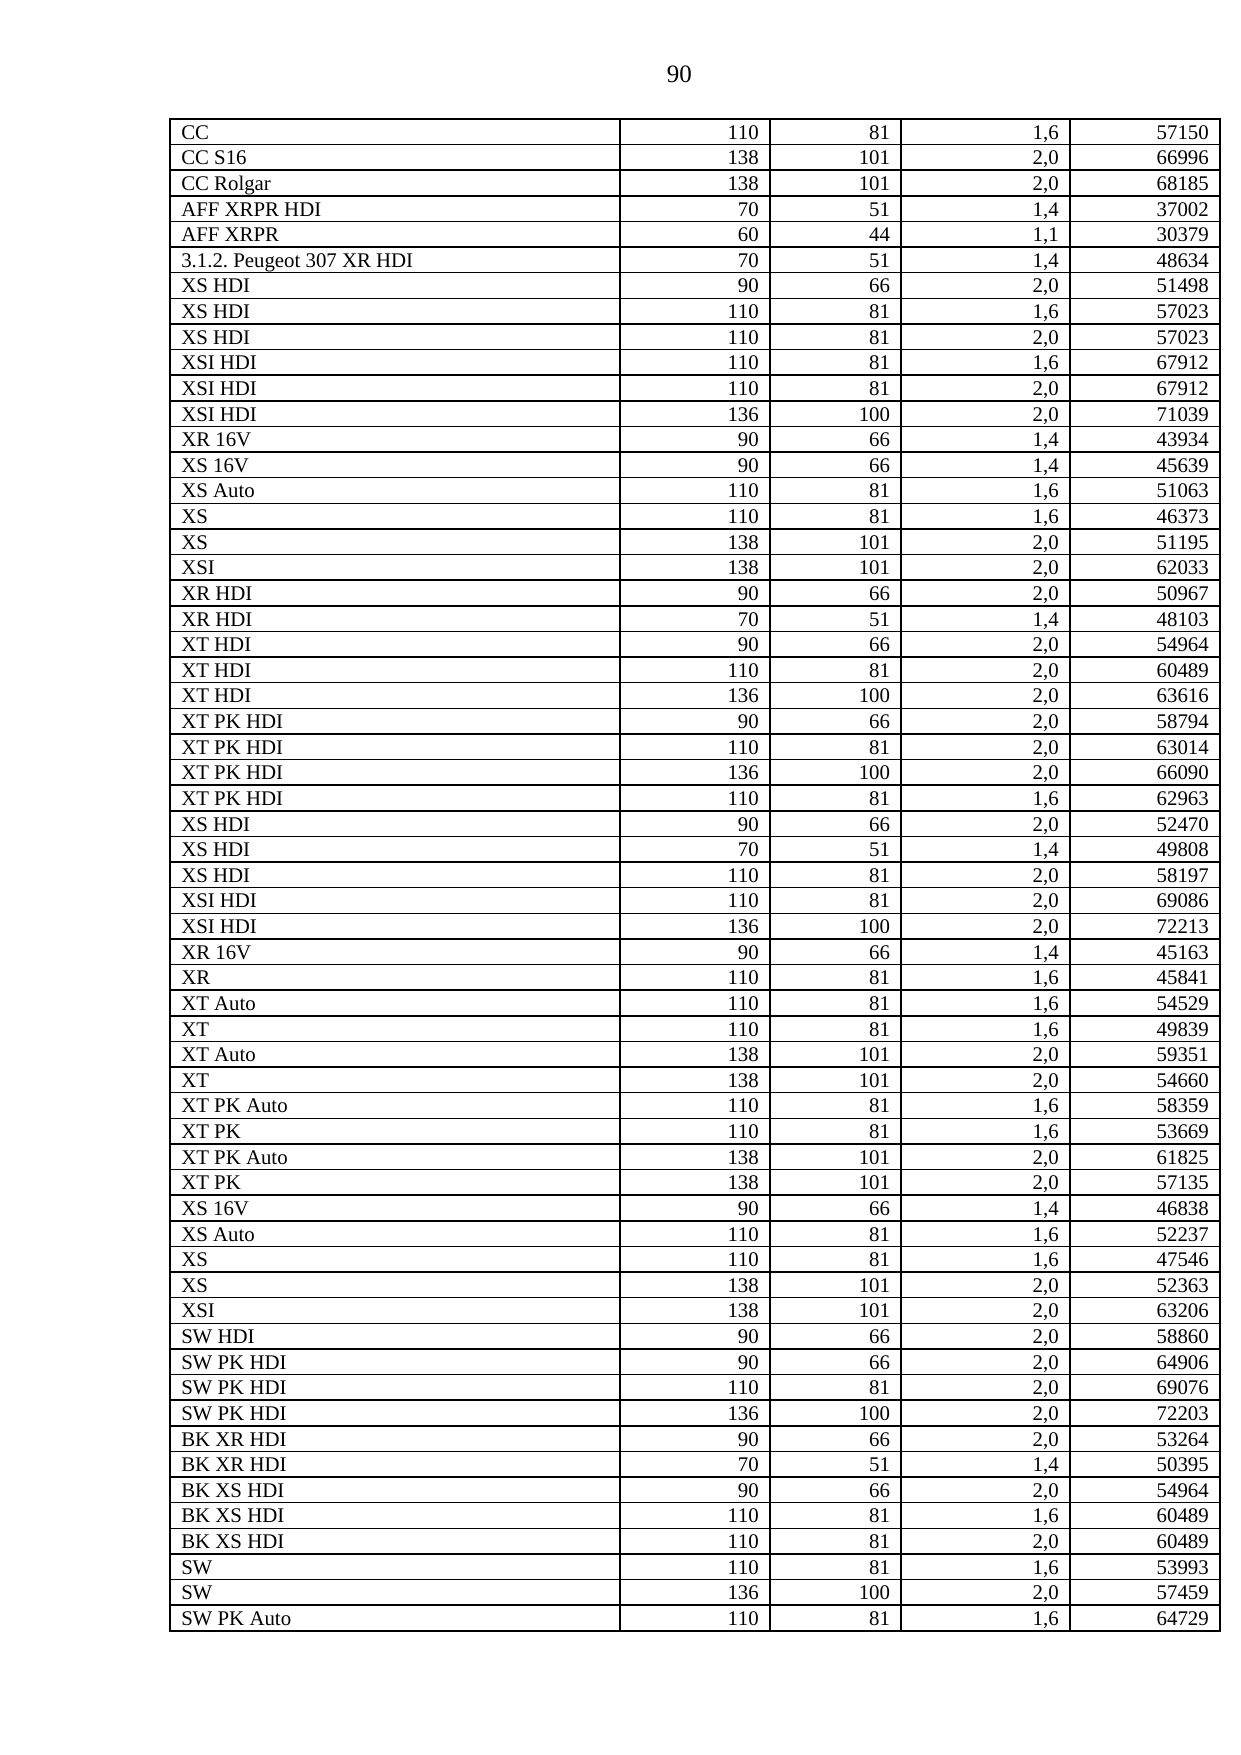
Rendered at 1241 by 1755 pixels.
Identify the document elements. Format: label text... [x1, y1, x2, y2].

table_cell 81 [771, 888, 900, 912]
table_cell 138 [621, 1068, 769, 1092]
table_cell 30379 [1071, 222, 1219, 246]
table_cell 62033 [1071, 555, 1219, 579]
table_cell 51498 [1071, 273, 1219, 297]
table_cell 81 [771, 325, 900, 349]
table_cell XT PK HDI [171, 709, 619, 733]
table_cell 70 [621, 197, 769, 221]
table_cell 2,0 [902, 1324, 1069, 1348]
table_cell 100 [771, 760, 900, 784]
table_cell 45163 [1071, 940, 1219, 964]
table_cell 2,0 [902, 632, 1069, 656]
table_cell 66 [771, 1350, 900, 1374]
table_cell 90 [621, 1350, 769, 1374]
table_cell 2,0 [902, 1529, 1069, 1553]
table_cell XS HDI [171, 325, 619, 349]
table_cell 59351 [1071, 1042, 1219, 1066]
table_cell 2,0 [902, 1580, 1069, 1604]
table_cell 61825 [1071, 1145, 1219, 1169]
table_cell BK XS HDI [171, 1529, 619, 1553]
table_cell 136 [621, 1401, 769, 1425]
table_cell 110 [621, 991, 769, 1015]
table_cell 2,0 [902, 171, 1069, 195]
table_cell 81 [771, 1017, 900, 1041]
table_cell 136 [621, 760, 769, 784]
table_cell 51195 [1071, 530, 1219, 554]
table_cell 63014 [1071, 735, 1219, 759]
table_cell 1,4 [902, 248, 1069, 272]
table_cell 60 [621, 222, 769, 246]
table_cell 100 [771, 1401, 900, 1425]
table_cell SW [171, 1580, 619, 1604]
table_cell 90 [621, 1478, 769, 1502]
table_cell 49839 [1071, 1017, 1219, 1041]
table_cell 81 [771, 478, 900, 502]
table_cell 66 [771, 273, 900, 297]
table_cell XS HDI [171, 299, 619, 323]
table_cell XS 16V [171, 1196, 619, 1220]
table_cell 138 [621, 145, 769, 169]
table_cell 1,6 [902, 120, 1069, 144]
table_cell 44 [771, 222, 900, 246]
table_cell 49808 [1071, 837, 1219, 861]
table_cell 1,6 [902, 1093, 1069, 1117]
table_cell 2,0 [902, 1350, 1069, 1374]
table_cell 110 [621, 1093, 769, 1117]
table_cell 58860 [1071, 1324, 1219, 1348]
table_cell 66 [771, 427, 900, 451]
table_cell 66 [771, 632, 900, 656]
table_cell 81 [771, 1606, 900, 1630]
table_cell 136 [621, 402, 769, 426]
table_cell XSI HDI [171, 914, 619, 938]
table_cell 51 [771, 1452, 900, 1476]
table_cell SW PK HDI [171, 1375, 619, 1399]
table_cell 110 [621, 504, 769, 528]
table_cell 81 [771, 658, 900, 682]
table_cell 138 [621, 1145, 769, 1169]
table_cell 110 [621, 299, 769, 323]
table_cell 67912 [1071, 350, 1219, 374]
table_cell 110 [621, 786, 769, 810]
table_cell 138 [621, 1298, 769, 1322]
table_cell XR [171, 965, 619, 989]
table_cell 43934 [1071, 427, 1219, 451]
table_cell 110 [621, 1555, 769, 1579]
table_cell 110 [621, 965, 769, 989]
table_cell 3.1.2. Peugeot 307 XR HDI [171, 248, 619, 272]
table_cell 101 [771, 555, 900, 579]
table_cell 110 [621, 1529, 769, 1553]
table_cell 110 [621, 1503, 769, 1527]
table_cell 2,0 [902, 1170, 1069, 1194]
table_cell 2,0 [902, 863, 1069, 887]
table_cell XSI HDI [171, 350, 619, 374]
table_cell 1,6 [902, 1247, 1069, 1271]
table_cell XT PK Auto [171, 1093, 619, 1117]
table_cell 1,6 [902, 350, 1069, 374]
table_cell 57135 [1071, 1170, 1219, 1194]
table_cell 101 [771, 1170, 900, 1194]
table_cell 64906 [1071, 1350, 1219, 1374]
table_cell CC [171, 120, 619, 144]
table_cell XS HDI [171, 863, 619, 887]
table_cell 1,4 [902, 837, 1069, 861]
table_cell 46838 [1071, 1196, 1219, 1220]
table_cell 136 [621, 1580, 769, 1604]
table_cell 52363 [1071, 1273, 1219, 1297]
table_cell 100 [771, 914, 900, 938]
table_cell XT PK HDI [171, 735, 619, 759]
table_cell 110 [621, 658, 769, 682]
table_cell 138 [621, 1273, 769, 1297]
table_cell XSI HDI [171, 402, 619, 426]
table_cell 2,0 [902, 376, 1069, 400]
table_cell BK XS HDI [171, 1478, 619, 1502]
table_cell 81 [771, 1093, 900, 1117]
table_cell 101 [771, 171, 900, 195]
table_cell 90 [621, 812, 769, 836]
table_cell 1,6 [902, 504, 1069, 528]
table_cell 70 [621, 837, 769, 861]
table_cell 81 [771, 376, 900, 400]
table_cell 48634 [1071, 248, 1219, 272]
table_cell 1,4 [902, 427, 1069, 451]
table_cell 101 [771, 530, 900, 554]
table_cell 66 [771, 1196, 900, 1220]
table_cell 81 [771, 120, 900, 144]
table_cell 81 [771, 1529, 900, 1553]
table_cell 1,4 [902, 1196, 1069, 1220]
table_cell 101 [771, 1068, 900, 1092]
table_cell 100 [771, 683, 900, 707]
table_cell 57023 [1071, 299, 1219, 323]
table_cell SW HDI [171, 1324, 619, 1348]
table_cell 90 [621, 632, 769, 656]
table_cell CC S16 [171, 145, 619, 169]
table_cell 136 [621, 914, 769, 938]
table_cell 70 [621, 1452, 769, 1476]
table_cell 1,6 [902, 1606, 1069, 1630]
table_cell 110 [621, 1375, 769, 1399]
table_cell 57459 [1071, 1580, 1219, 1604]
table_cell 66 [771, 1478, 900, 1502]
table_cell 81 [771, 1222, 900, 1246]
table_cell 53993 [1071, 1555, 1219, 1579]
table_cell 90 [621, 1427, 769, 1451]
table_cell SW PK Auto [171, 1606, 619, 1630]
table_cell XSI HDI [171, 888, 619, 912]
table_cell 71039 [1071, 402, 1219, 426]
table_cell 63616 [1071, 683, 1219, 707]
table_cell 138 [621, 530, 769, 554]
table_cell 2,0 [902, 1068, 1069, 1092]
table_cell 90 [621, 581, 769, 605]
table_cell 81 [771, 863, 900, 887]
table_cell 66 [771, 812, 900, 836]
table_cell 90 [621, 940, 769, 964]
table_cell 54964 [1071, 632, 1219, 656]
table_cell XT HDI [171, 632, 619, 656]
table_cell 69086 [1071, 888, 1219, 912]
table_cell 110 [621, 1017, 769, 1041]
table_cell 2,0 [902, 273, 1069, 297]
table_cell 110 [621, 350, 769, 374]
table_cell 46373 [1071, 504, 1219, 528]
table_cell 66 [771, 709, 900, 733]
table_cell 2,0 [902, 530, 1069, 554]
table_cell 68185 [1071, 171, 1219, 195]
table_cell 53264 [1071, 1427, 1219, 1451]
table_cell 2,0 [902, 325, 1069, 349]
table_cell 2,0 [902, 709, 1069, 733]
table_cell 1,6 [902, 1017, 1069, 1041]
table_cell 2,0 [902, 1273, 1069, 1297]
table_cell 1,6 [902, 1503, 1069, 1527]
table_cell 66996 [1071, 145, 1219, 169]
table_cell 138 [621, 555, 769, 579]
table_cell 81 [771, 735, 900, 759]
table_cell 2,0 [902, 914, 1069, 938]
table_cell 50395 [1071, 1452, 1219, 1476]
table_cell XT HDI [171, 683, 619, 707]
table_cell XT Auto [171, 1042, 619, 1066]
table_cell SW [171, 1555, 619, 1579]
table_cell 67912 [1071, 376, 1219, 400]
table_cell XR 16V [171, 427, 619, 451]
table_cell 51 [771, 248, 900, 272]
table_cell 60489 [1071, 1529, 1219, 1553]
table_cell 1,6 [902, 478, 1069, 502]
table_cell 45841 [1071, 965, 1219, 989]
table_cell 101 [771, 1042, 900, 1066]
table_cell 2,0 [902, 1042, 1069, 1066]
table_cell 51063 [1071, 478, 1219, 502]
table_cell 54660 [1071, 1068, 1219, 1092]
table_cell XSI [171, 1298, 619, 1322]
table_cell 81 [771, 299, 900, 323]
table_cell BK XR HDI [171, 1427, 619, 1451]
table_cell 81 [771, 1247, 900, 1271]
table_cell 81 [771, 786, 900, 810]
table_cell XS HDI [171, 273, 619, 297]
table_cell 1,4 [902, 453, 1069, 477]
table_cell 2,0 [902, 145, 1069, 169]
table_cell 2,0 [902, 812, 1069, 836]
table_cell 57023 [1071, 325, 1219, 349]
table_cell XSI HDI [171, 376, 619, 400]
table_cell XSI [171, 555, 619, 579]
table_cell 81 [771, 1555, 900, 1579]
table_cell 110 [621, 376, 769, 400]
table_cell XT PK Auto [171, 1145, 619, 1169]
table_cell 110 [621, 1119, 769, 1143]
table_cell 2,0 [902, 402, 1069, 426]
table_cell 2,0 [902, 735, 1069, 759]
table_cell 2,0 [902, 683, 1069, 707]
table_cell XS [171, 1247, 619, 1271]
table_cell AFF XRPR HDI [171, 197, 619, 221]
table_cell 101 [771, 1273, 900, 1297]
table_cell 81 [771, 965, 900, 989]
table_cell 1,4 [902, 197, 1069, 221]
table_cell 1,6 [902, 1555, 1069, 1579]
table_cell 66 [771, 1427, 900, 1451]
table_cell XR HDI [171, 581, 619, 605]
table_cell 101 [771, 1145, 900, 1169]
table_cell 2,0 [902, 1478, 1069, 1502]
table_cell 81 [771, 504, 900, 528]
table_cell 2,0 [902, 1427, 1069, 1451]
table_cell 60489 [1071, 658, 1219, 682]
table_cell SW PK HDI [171, 1401, 619, 1425]
table_cell XS 16V [171, 453, 619, 477]
table_cell 138 [621, 1042, 769, 1066]
table_cell BK XR HDI [171, 1452, 619, 1476]
table_cell 138 [621, 171, 769, 195]
table_cell 1,6 [902, 965, 1069, 989]
table_cell 2,0 [902, 1298, 1069, 1322]
table_cell 62963 [1071, 786, 1219, 810]
table_cell 81 [771, 350, 900, 374]
table_cell 2,0 [902, 581, 1069, 605]
table_cell 81 [771, 1503, 900, 1527]
table_cell 66 [771, 453, 900, 477]
table_cell 100 [771, 402, 900, 426]
table_cell 2,0 [902, 555, 1069, 579]
table_cell 45639 [1071, 453, 1219, 477]
table_cell 1,6 [902, 299, 1069, 323]
table_cell 70 [621, 248, 769, 272]
table_cell 90 [621, 709, 769, 733]
table_cell 64729 [1071, 1606, 1219, 1630]
table_cell 2,0 [902, 658, 1069, 682]
table_cell 37002 [1071, 197, 1219, 221]
table_cell 54529 [1071, 991, 1219, 1015]
table_cell 110 [621, 478, 769, 502]
table_cell 69076 [1071, 1375, 1219, 1399]
table_cell 57150 [1071, 120, 1219, 144]
table_cell 1,6 [902, 1119, 1069, 1143]
table_cell XT [171, 1017, 619, 1041]
table_cell 1,6 [902, 786, 1069, 810]
table_cell XS HDI [171, 812, 619, 836]
table_cell 70 [621, 607, 769, 631]
table_cell 52470 [1071, 812, 1219, 836]
table_cell XT PK HDI [171, 760, 619, 784]
table_cell SW PK HDI [171, 1350, 619, 1374]
table_cell 60489 [1071, 1503, 1219, 1527]
table_cell 1,6 [902, 991, 1069, 1015]
table_cell 136 [621, 683, 769, 707]
table_cell XT [171, 1068, 619, 1092]
table_cell 58794 [1071, 709, 1219, 733]
table_cell 51 [771, 197, 900, 221]
table_cell XS [171, 530, 619, 554]
table_cell XS Auto [171, 478, 619, 502]
table_cell 66090 [1071, 760, 1219, 784]
table_cell 90 [621, 1196, 769, 1220]
table_cell 81 [771, 1119, 900, 1143]
table_cell 90 [621, 453, 769, 477]
table_cell 58197 [1071, 863, 1219, 887]
table_cell 66 [771, 1324, 900, 1348]
table_cell XS Auto [171, 1222, 619, 1246]
table_cell XS HDI [171, 837, 619, 861]
table_cell 81 [771, 991, 900, 1015]
table_cell 2,0 [902, 1145, 1069, 1169]
table_cell 51 [771, 607, 900, 631]
table_cell XS [171, 1273, 619, 1297]
table_cell 66 [771, 581, 900, 605]
table_cell XS [171, 504, 619, 528]
table_cell 54964 [1071, 1478, 1219, 1502]
table_cell 81 [771, 1375, 900, 1399]
table_cell 1,1 [902, 222, 1069, 246]
table_cell 138 [621, 1170, 769, 1194]
table_cell XR 16V [171, 940, 619, 964]
table_cell XT PK [171, 1170, 619, 1194]
table_cell 110 [621, 1247, 769, 1271]
table_cell 66 [771, 940, 900, 964]
table_cell 51 [771, 837, 900, 861]
table_cell 53669 [1071, 1119, 1219, 1143]
table_cell 90 [621, 1324, 769, 1348]
table_cell 2,0 [902, 888, 1069, 912]
table_cell 110 [621, 888, 769, 912]
table_cell 2,0 [902, 760, 1069, 784]
table_cell 1,6 [902, 1222, 1069, 1246]
table_cell 90 [621, 427, 769, 451]
table_cell 2,0 [902, 1401, 1069, 1425]
table_cell 110 [621, 1606, 769, 1630]
table_cell 63206 [1071, 1298, 1219, 1322]
table_cell 48103 [1071, 607, 1219, 631]
table_cell 1,4 [902, 940, 1069, 964]
table_cell AFF XRPR [171, 222, 619, 246]
table_cell XT PK HDI [171, 786, 619, 810]
table_cell 2,0 [902, 1375, 1069, 1399]
table_cell XT PK [171, 1119, 619, 1143]
table_cell 72213 [1071, 914, 1219, 938]
table_cell 101 [771, 1298, 900, 1322]
table_cell 1,4 [902, 607, 1069, 631]
table_cell 110 [621, 120, 769, 144]
table_cell 110 [621, 1222, 769, 1246]
table_cell 50967 [1071, 581, 1219, 605]
table_cell XT Auto [171, 991, 619, 1015]
table_cell 110 [621, 325, 769, 349]
table_cell 110 [621, 863, 769, 887]
table_cell 90 [621, 273, 769, 297]
table_cell 52237 [1071, 1222, 1219, 1246]
table_cell 72203 [1071, 1401, 1219, 1425]
table_cell XT HDI [171, 658, 619, 682]
table_cell 101 [771, 145, 900, 169]
table_cell 1,4 [902, 1452, 1069, 1476]
table_cell CC Rolgar [171, 171, 619, 195]
table_cell 110 [621, 735, 769, 759]
table_cell 47546 [1071, 1247, 1219, 1271]
table_cell XR HDI [171, 607, 619, 631]
table_cell 100 [771, 1580, 900, 1604]
table_cell 58359 [1071, 1093, 1219, 1117]
table_cell BK XS HDI [171, 1503, 619, 1527]
